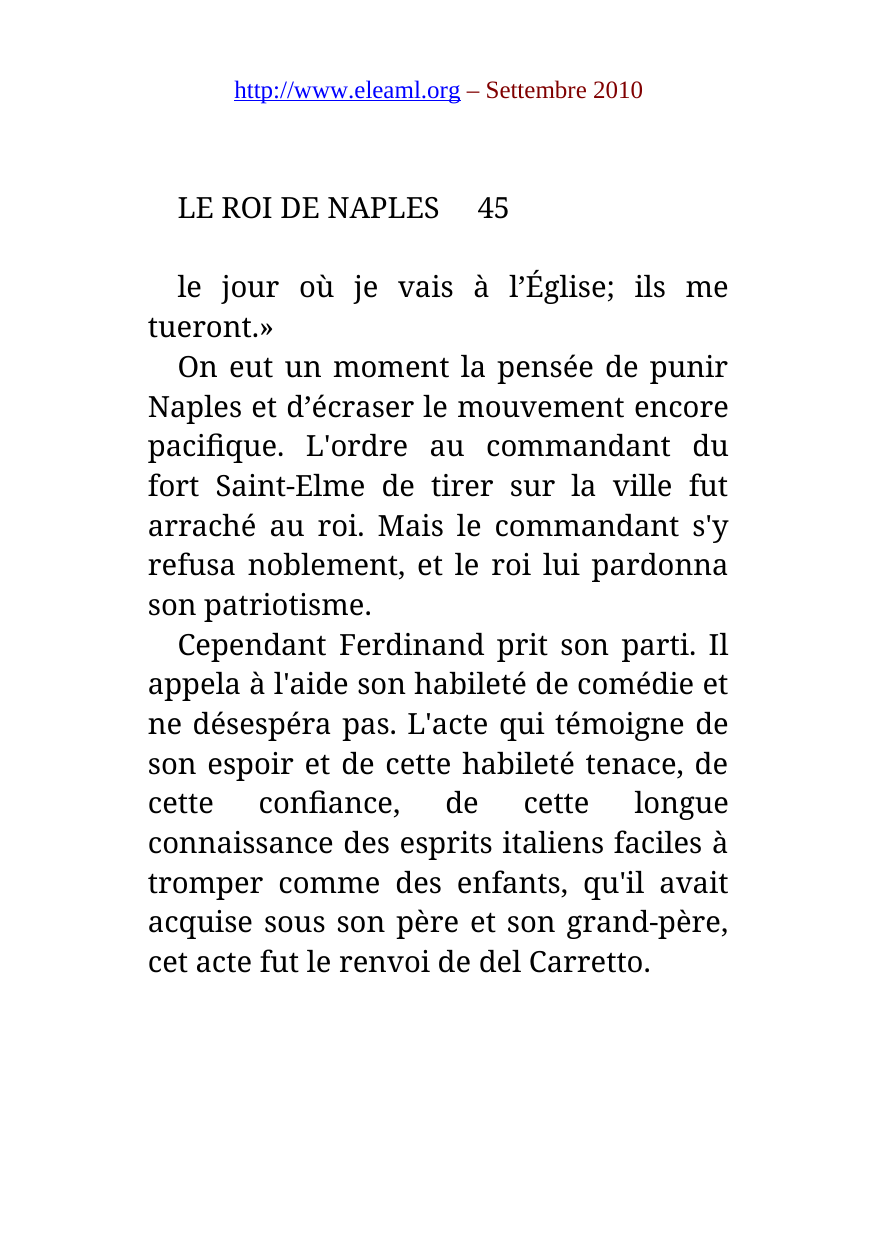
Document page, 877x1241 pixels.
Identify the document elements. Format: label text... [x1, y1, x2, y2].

text Cependant Ferdinand prit son parti. Il appela à l'aide son habileté de comédie et ne désespéra pas. L'acte qui témoigne de son espoir et de cette habileté tenace, de cette confiance, de cette longue connaissance des esprits italiens faciles à tromper comme des enfants, qu'il avait acquise sous son père et son grand-père, cet acte fut le renvoi de del Carretto. [148, 624, 729, 981]
text le jour où je vais à l’Église; ils me tueront.» [148, 267, 729, 346]
text LE ROI DE NAPLES 45 [148, 187, 729, 227]
text On eut un moment la pensée de punir Naples et d’écraser le mouvement encore pacifique. L'ordre au commandant du fort Saint-Elme de tirer sur la ville fut arraché au roi. Mais le commandant s'y refusa noblement, et le roi lui pardonna son patriotisme. [148, 346, 729, 624]
